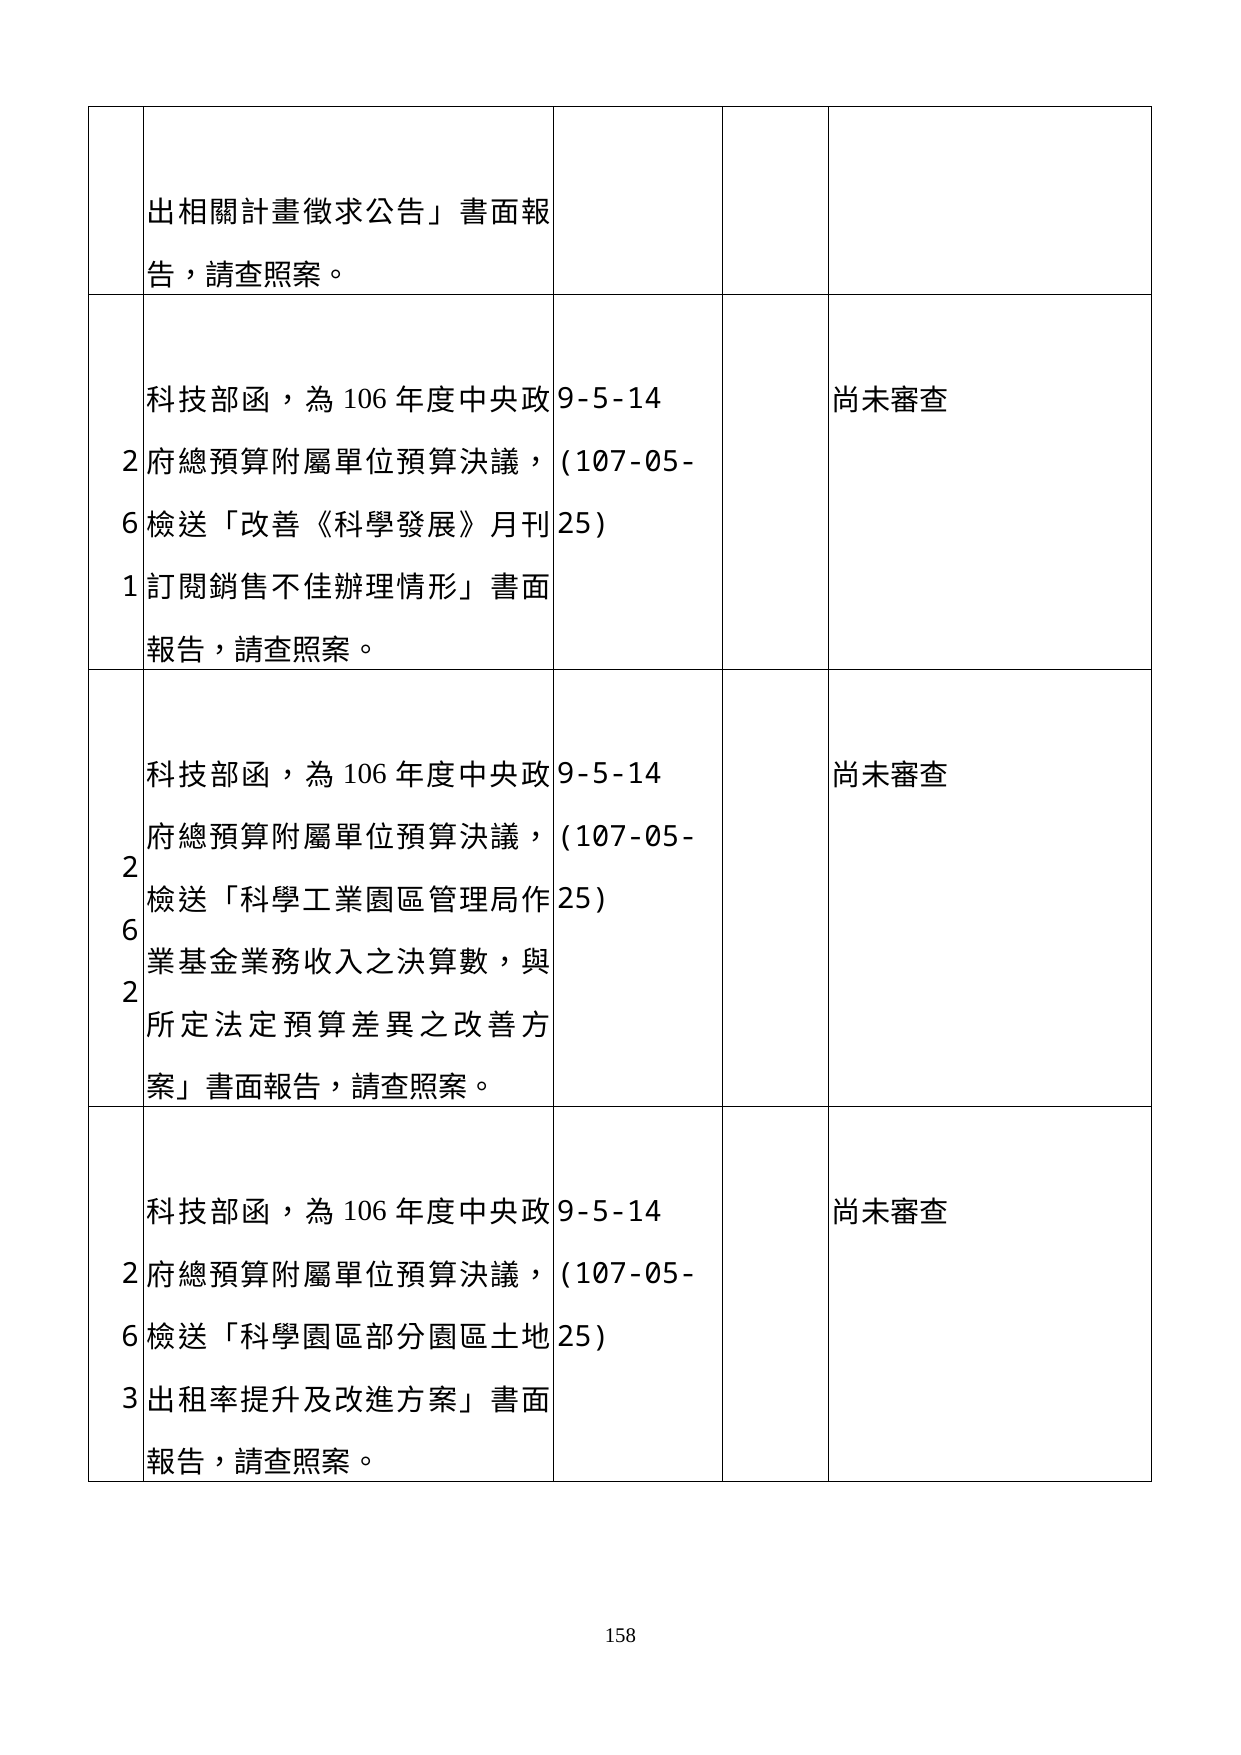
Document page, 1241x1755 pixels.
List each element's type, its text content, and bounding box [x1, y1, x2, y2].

table_cell [829, 107, 1151, 293]
table_cell 9-5-14 (107-05-25) [554, 670, 722, 1106]
table_cell 尚未審查 [829, 1107, 1151, 1481]
table_cell 尚未審查 [829, 670, 1151, 1106]
table_cell [723, 107, 828, 293]
table_cell 出相關計畫徵求公告」書面報告，請查照案。 [144, 107, 553, 293]
table_cell 9-5-14 (107-05-25) [554, 295, 722, 668]
table_cell 尚未審查 [829, 295, 1151, 668]
table_cell 科技部函，為106年度中央政府總預算附屬單位預算決議，檢送「改善《科學發展》月刊訂閱銷售不佳辦理情形」書面報告，請查照案。 [144, 295, 553, 668]
table_cell [723, 1107, 828, 1481]
table_cell [723, 670, 828, 1106]
table_cell 科技部函，為106年度中央政府總預算附屬單位預算決議，檢送「科學工業園區管理局作業基金業務收入之決算數，與所定法定預算差異之改善方案」書面報告，請查照案。 [144, 670, 553, 1106]
table_cell [89, 107, 143, 293]
table_cell [89, 295, 143, 668]
table_cell 科技部函，為106年度中央政府總預算附屬單位預算決議，檢送「科學園區部分園區土地出租率提升及改進方案」書面報告，請查照案。 [144, 1107, 553, 1481]
table_cell [723, 295, 828, 668]
table_cell [89, 670, 143, 1106]
table_cell [554, 107, 722, 293]
table_cell [89, 1107, 143, 1481]
table_cell 9-5-14 (107-05-25) [554, 1107, 722, 1481]
